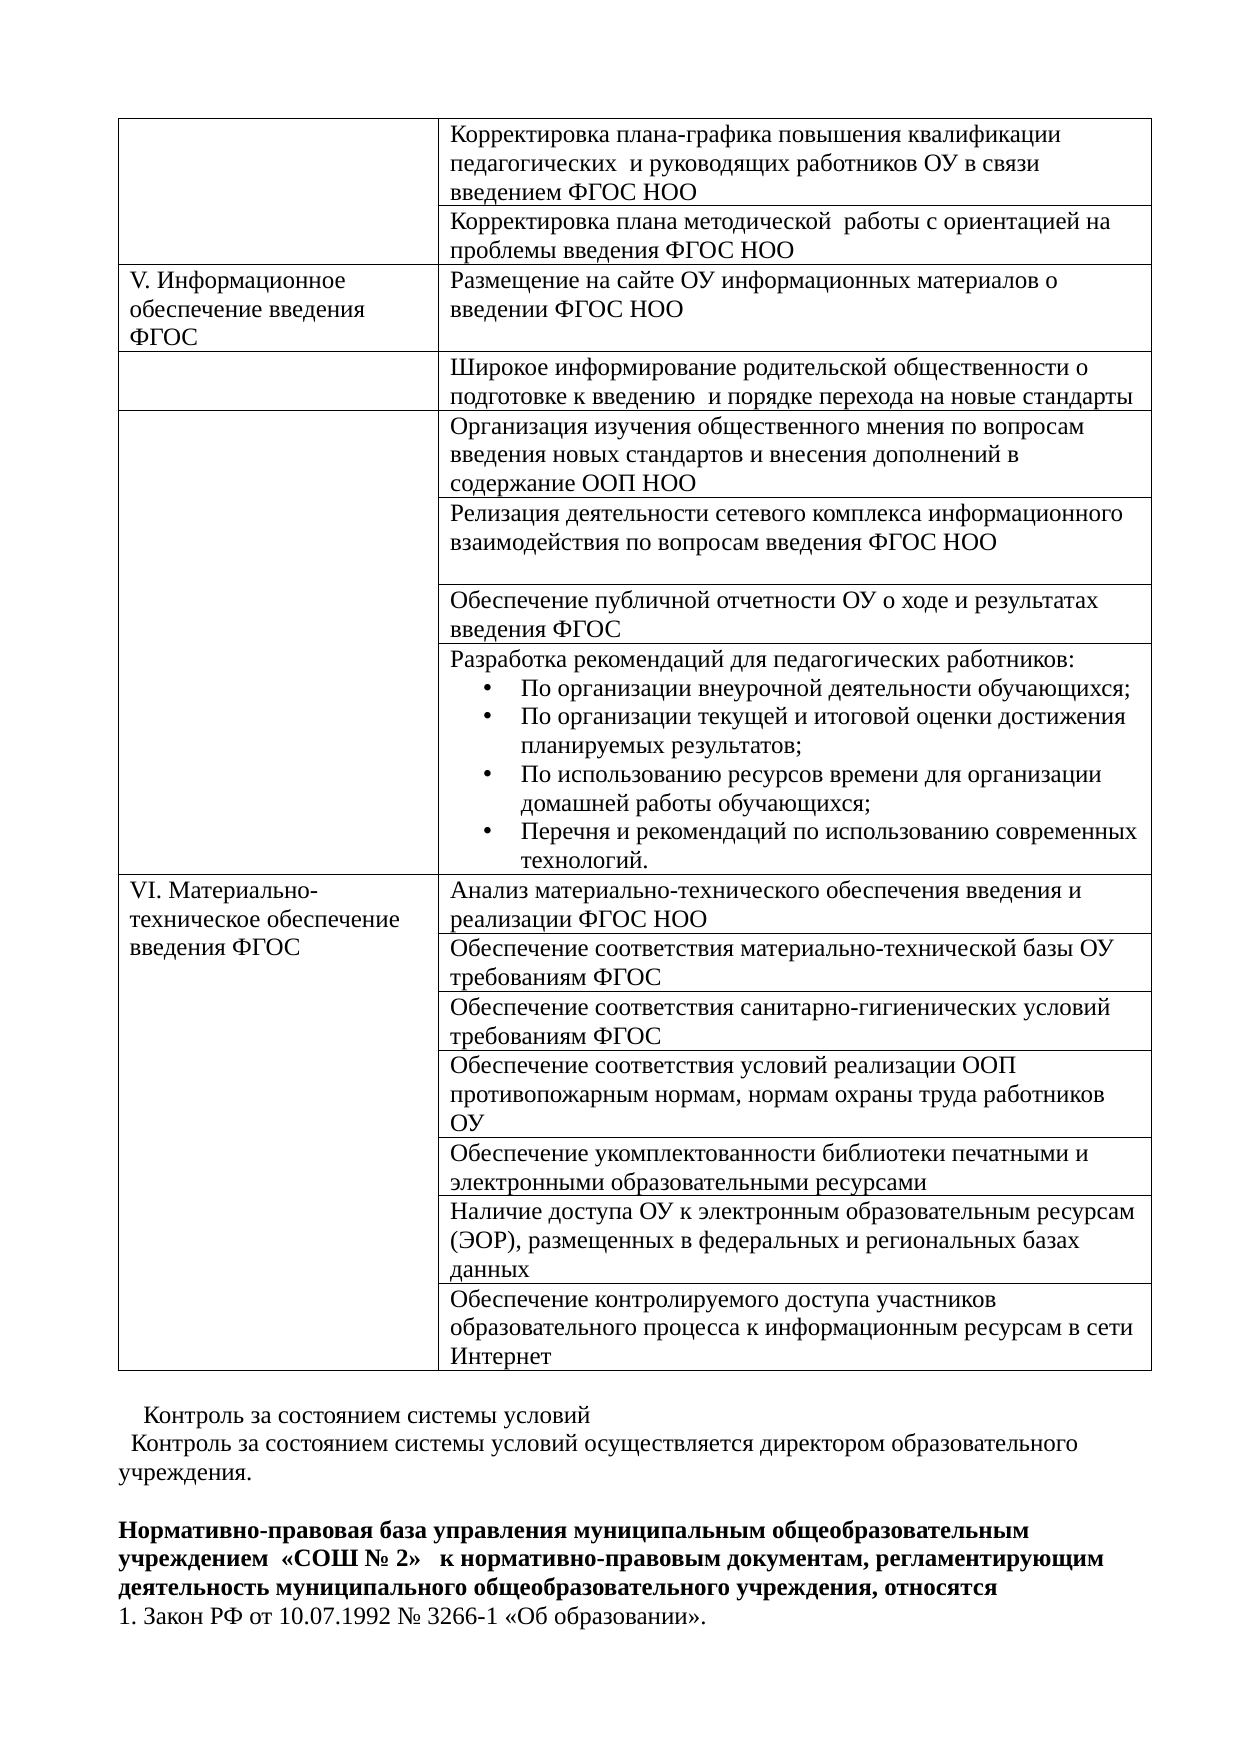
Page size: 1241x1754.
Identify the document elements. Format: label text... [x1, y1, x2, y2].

text 1. Закон РФ от 10.07.1992 № 3266-1 «Об образовании». [118, 1601, 1122, 1630]
table_cell Наличие доступа ОУ к электронным образовательным ресурсам (ЭОР), размещенных в федеральных и региональных базах данных [439, 1196, 1151, 1283]
table_cell Обеспечение укомплектованности библиотеки печатными и электронными образовательными ресурсами [439, 1138, 1151, 1195]
table_cell Обеспечение соответствия материально-технической базы ОУ требованиям ФГОС [439, 934, 1151, 991]
table_cell Организация изучения общественного мнения по вопросам введения новых стандартов и внесения дополнений в содержание ООП НОО [439, 411, 1151, 497]
table_cell [119, 411, 438, 874]
table_cell Обеспечение контролируемого доступа участников образовательного процесса к информационным ресурсам в сети Интернет [439, 1284, 1151, 1370]
table_cell [119, 352, 438, 410]
table_cell VI. Материально-техническое обеспечение введения ФГОС [119, 875, 438, 1370]
table_cell Обеспечение публичной отчетности ОУ о ходе и результатах введения ФГОС [439, 585, 1151, 643]
table_cell Анализ материально-технического обеспечения введения и реализации ФГОС НОО [439, 875, 1151, 932]
table_cell Обеспечение соответствия санитарно-гигиенических условий требованиям ФГОС [439, 992, 1151, 1049]
text Контроль за состоянием системы условий [118, 1400, 1122, 1428]
table_cell Широкое информирование родительской общественности о подготовке к введению и порядке перехода на новые стандарты [439, 352, 1151, 410]
table_cell Обеспечение соответствия условий реализации ООП противопожарным нормам, нормам охраны труда работников ОУ [439, 1051, 1151, 1137]
table_cell Релизация деятельности сетевого комплекса информационного взаимодействия по вопросам введения ФГОС НОО [439, 498, 1151, 584]
table_cell [119, 119, 438, 264]
text Нормативно-правовая база управления муниципальным общеобразовательным учреждением «СОШ № 2» к нормативно-правовым документам, регламентирующим деятельность муниципального общеобразовательного учреждения, относятся [118, 1515, 1122, 1601]
table_cell Размещение на сайте ОУ информационных материалов о введении ФГОС НОО [439, 265, 1151, 351]
table_cell Корректировка плана методической работы с ориентацией на проблемы введения ФГОС НОО [439, 206, 1151, 264]
table_cell V. Информационное обеспечение введения ФГОС [119, 265, 438, 351]
text Контроль за состоянием системы условий осуществляется директором образовательного учреждения. [118, 1428, 1122, 1486]
table_cell Разработка рекомендаций для педагогических работников: По организации внеурочной деятельности обучающихся; По организации текущей и итоговой оценки достижения планируемых результатов; По использованию ресурсов времени для организации домашней работы обучающихся; Перечня и рекомендаций по использованию современных технологий. [439, 644, 1151, 874]
table_cell Корректировка плана-графика повышения квалификации педагогических и руководящих работников ОУ в связи введением ФГОС НОО [439, 119, 1151, 205]
